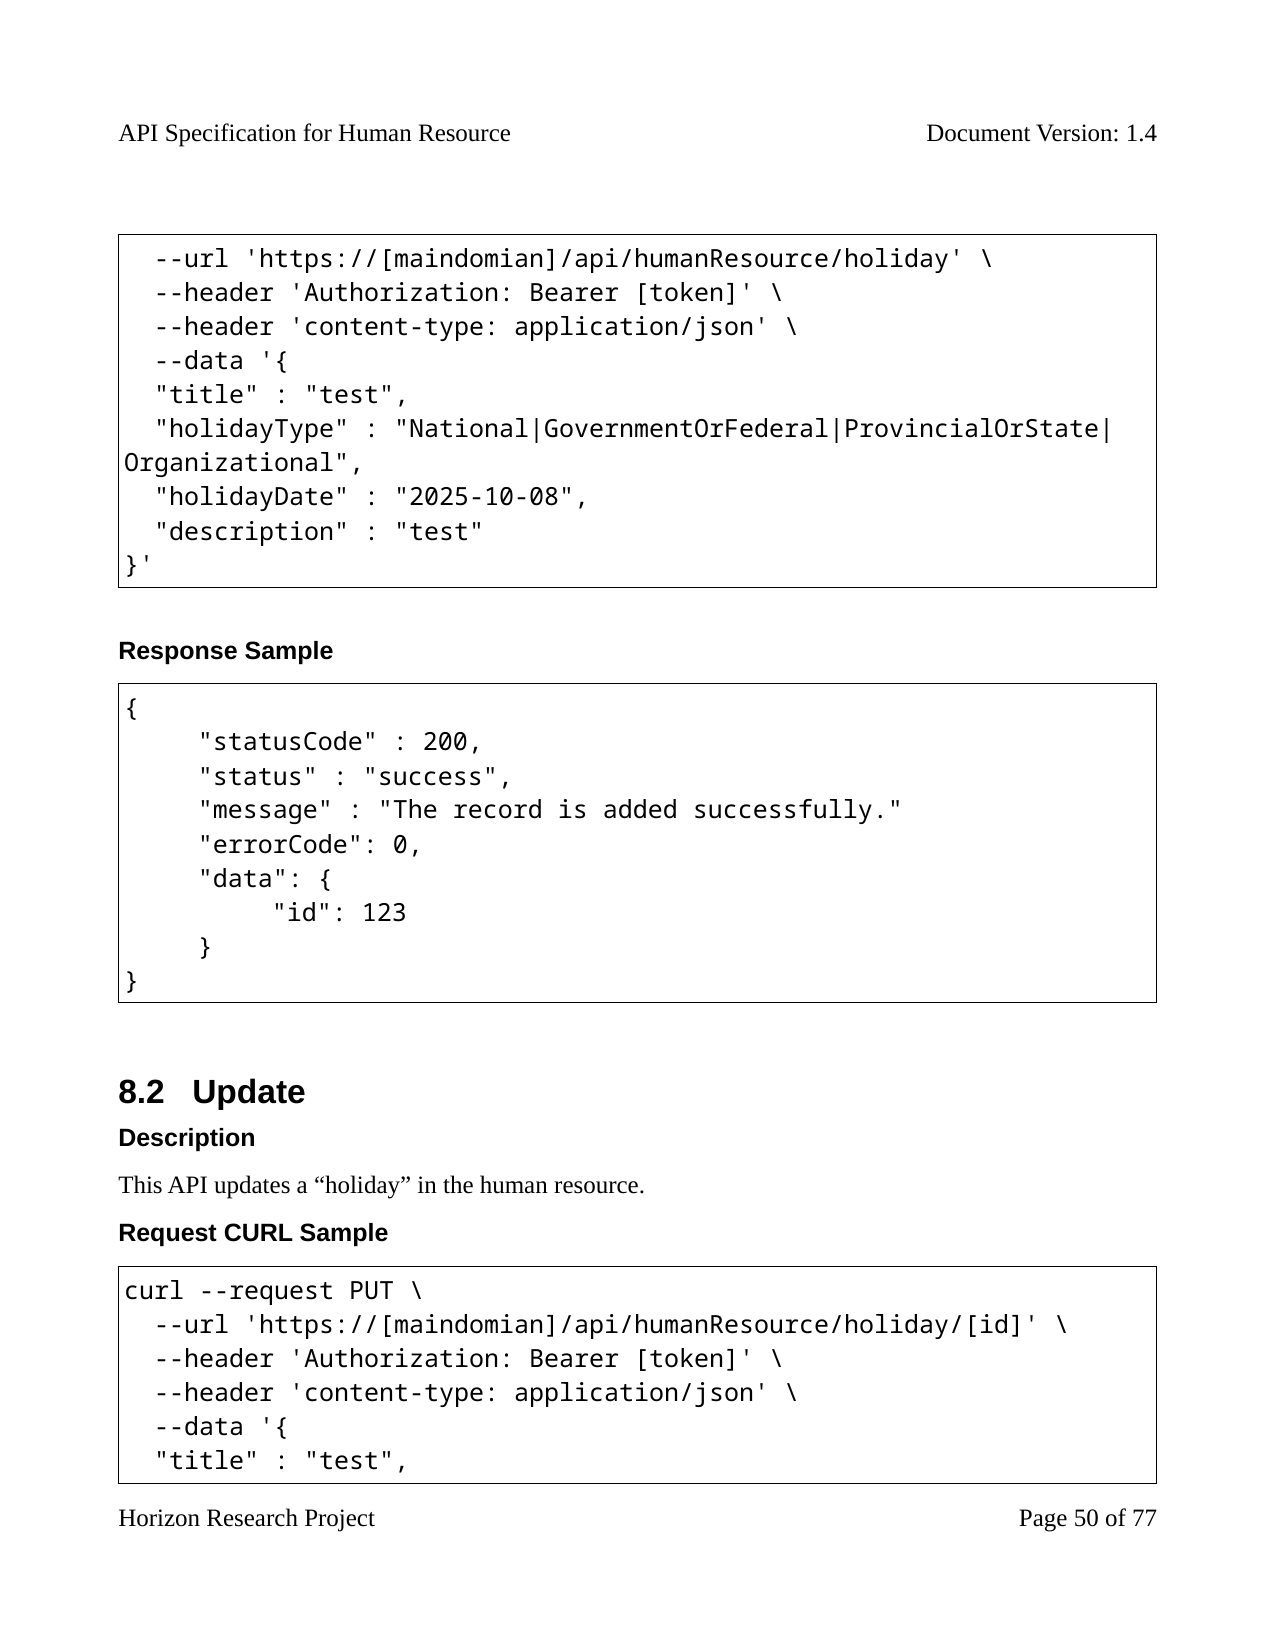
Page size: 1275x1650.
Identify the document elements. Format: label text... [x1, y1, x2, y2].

text This API updates a “holiday” in the human resource. [118, 1171, 1157, 1199]
table_header curl --request PUT \ --url 'https://[maindomian]/api/humanResource/holiday/[id]' \ --header 'Authorization: Bearer [token]' \ --header 'content-type: application/json' \ --data '{ "title" : "test", [119, 1267, 1156, 1483]
table_header { "statusCode" : 200, "status" : "success", "message" : "The record is added successfully." "errorCode": 0, "data": { "id": 123 } } [119, 684, 1156, 1002]
subtitle Update [118, 1072, 1157, 1110]
text Response Sample [118, 636, 1157, 664]
text Request CURL Sample [118, 1218, 1157, 1247]
table_header --url 'https://[maindomian]/api/humanResource/holiday' \ --header 'Authorization: Bearer [token]' \ --header 'content-type: application/json' \ --data '{ "title" : "test", "holidayType" : "National|GovernmentOrFederal|ProvincialOrState|Organizational", "holidayDate" : "2025-10-08", "description" : "test" }' [119, 235, 1156, 587]
text Description [118, 1123, 1157, 1152]
